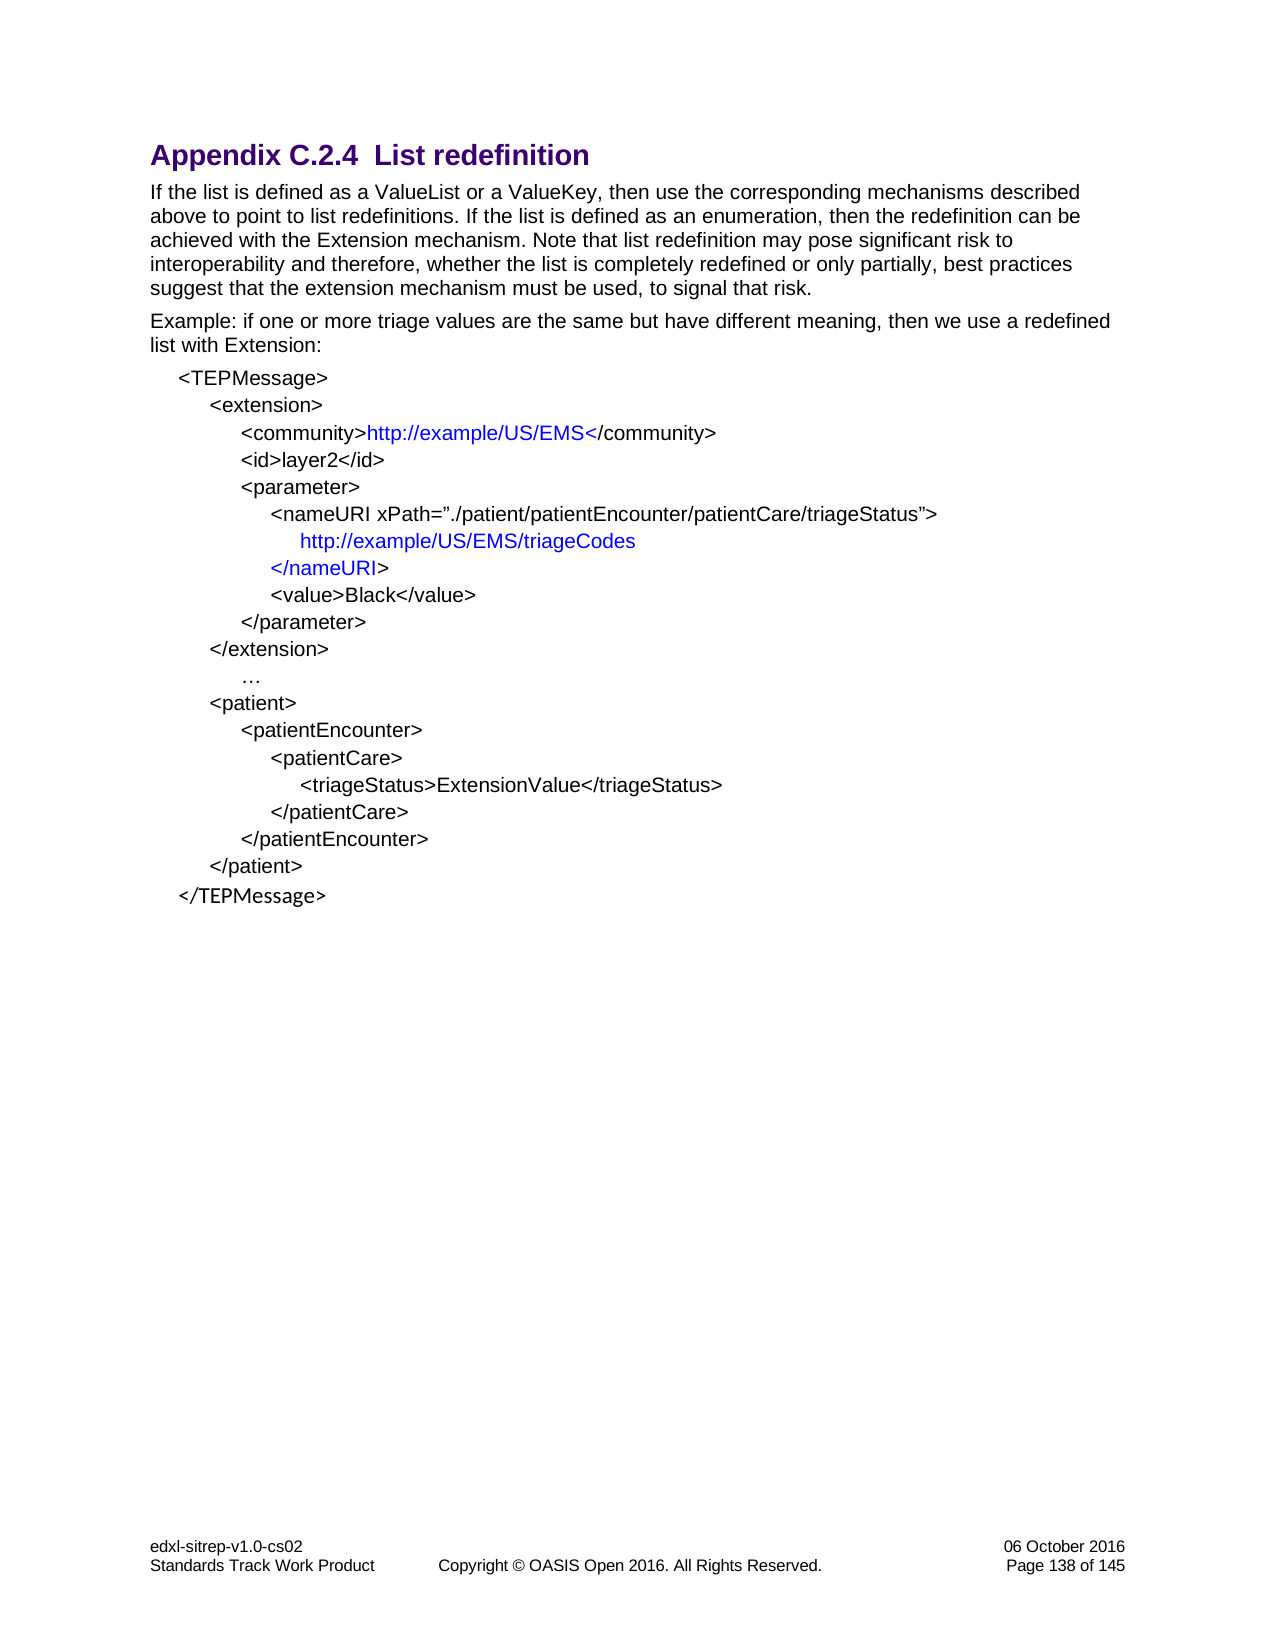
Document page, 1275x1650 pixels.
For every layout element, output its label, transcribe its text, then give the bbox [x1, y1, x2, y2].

text <patientCare> [150, 745, 1125, 769]
text </patientEncounter> [150, 827, 1125, 851]
text </parameter> [150, 610, 1125, 634]
text </extension> [150, 637, 1125, 661]
text </TEPMessage> [150, 881, 1125, 909]
text <patient> [150, 691, 1125, 715]
text </nameURI> [150, 556, 1125, 580]
text <value>Black</value> [150, 583, 1125, 607]
text </patient> [150, 854, 1125, 878]
text <patientEncounter> [150, 718, 1125, 742]
text If the list is defined as a ValueList or a ValueKey, then use the corresponding mechanisms described above to point to list redefinitions. If the list is defined as an enumeration, then the redefinition can be achieved with the Extension mechanism. Note that list redefinition may pose significant risk to interoperability and therefore, whether the list is completely redefined or only partially, best practices suggest that the extension mechanism must be used, to signal that risk. [150, 180, 1125, 300]
text … [150, 664, 1125, 688]
text <id>layer2</id> [150, 447, 1125, 472]
text http://example/US/EMS/triageCodes [150, 529, 1125, 553]
text <parameter> [150, 474, 1125, 499]
text <triageStatus>ExtensionValue</triageStatus> [150, 772, 1125, 797]
subtitle List redefinition [150, 137, 1125, 171]
text <extension> [150, 393, 1125, 417]
text Example: if one or more triage values are the same but have different meaning, then we use a redefined list with Extension: [150, 309, 1125, 357]
text <TEPMessage> [150, 366, 1125, 390]
text <community>http://example/US/EMS</community> [150, 420, 1125, 444]
text <nameURI xPath=”./patient/patientEncounter/patientCare/triageStatus”> [150, 502, 1125, 526]
text </patientCare> [150, 799, 1125, 824]
